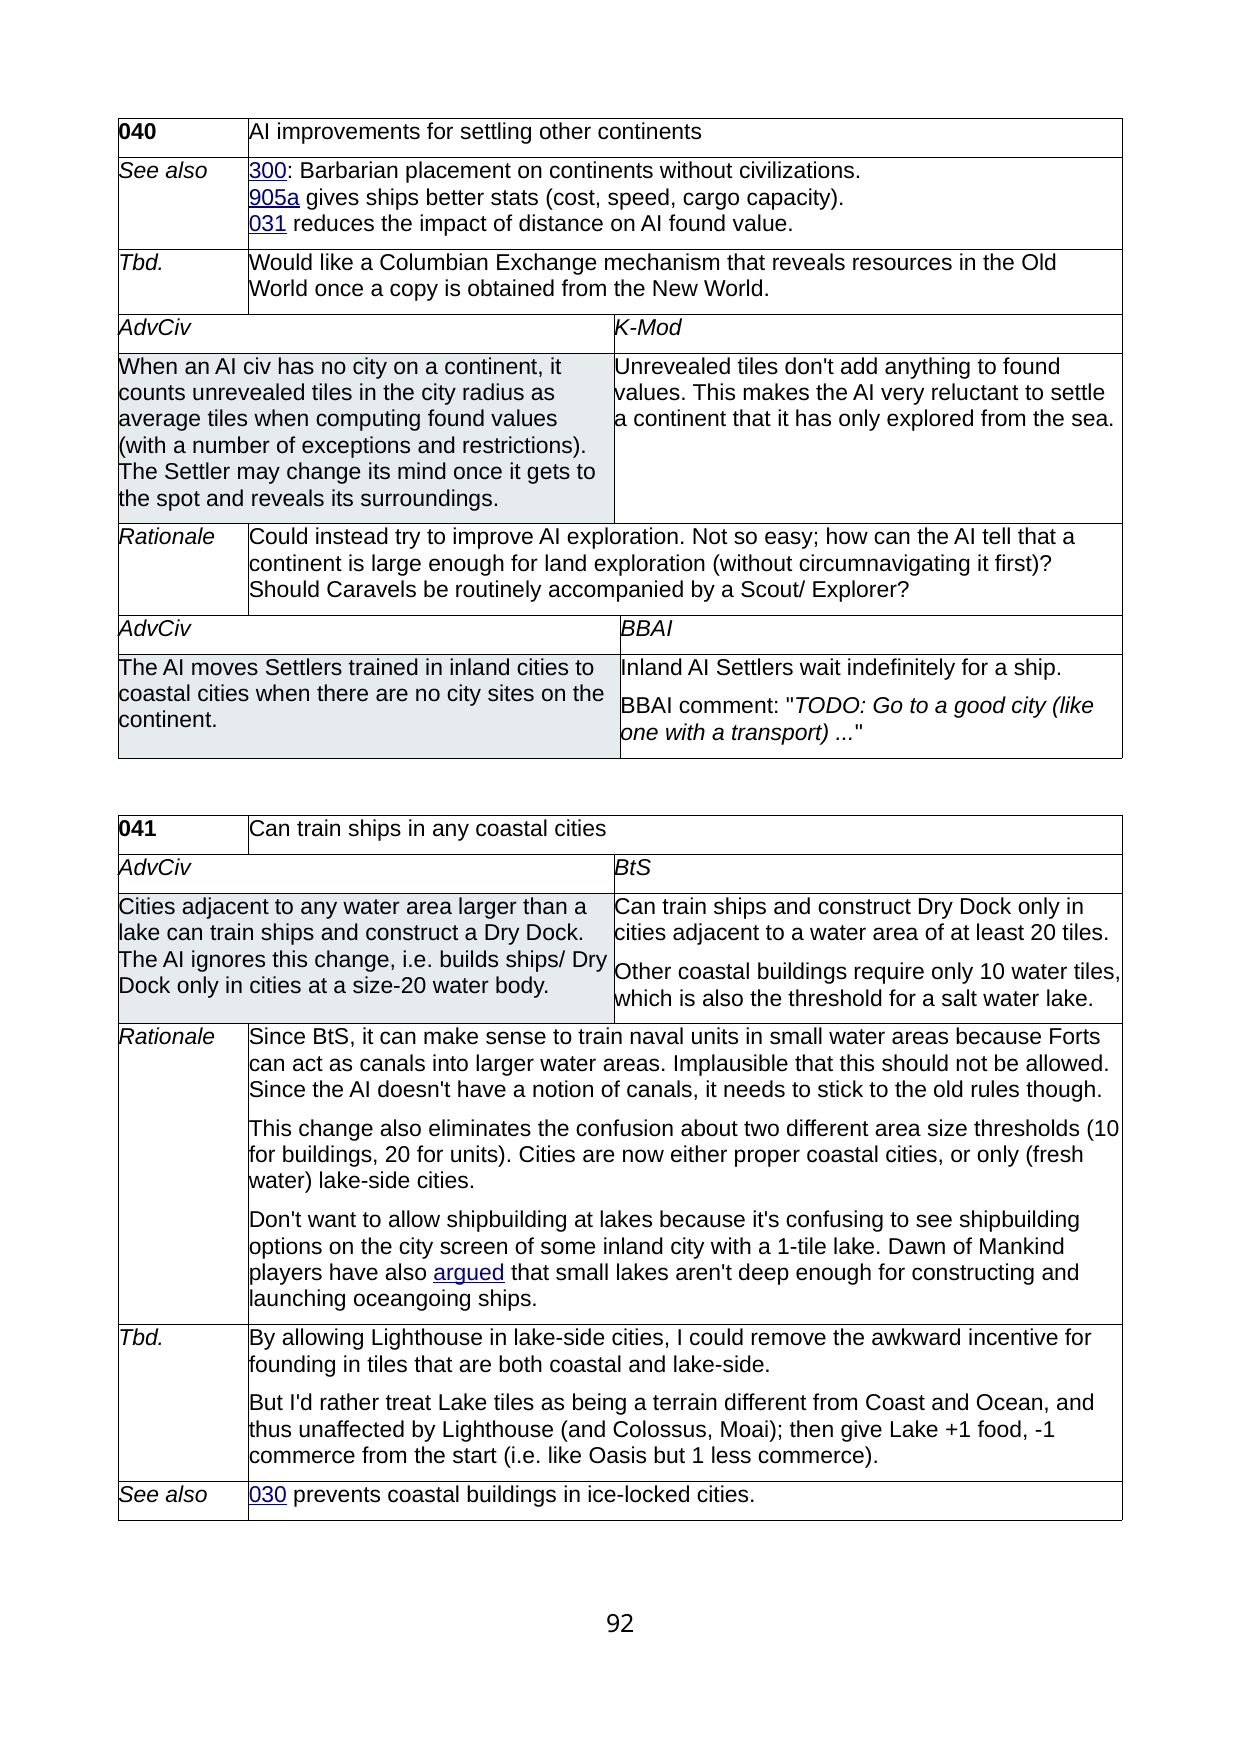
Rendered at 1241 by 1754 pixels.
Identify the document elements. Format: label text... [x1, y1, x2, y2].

table_header Can train ships in any coastal cities [249, 816, 1122, 854]
table_header 041 [119, 816, 248, 854]
table_cell 030 prevents coastal buildings in ice-locked cities. [249, 1482, 1122, 1519]
table_header AI improvements for settling other continents [249, 119, 1122, 157]
table_cell When an AI civ has no city on a continent, it counts unrevealed tiles in the city radius as average tiles when computing found values (with a number of exceptions and restrictions). The Settler may change its mind once it gets to the spot and reveals its surroundings. [119, 354, 614, 523]
table_header 040 [119, 119, 248, 157]
table_cell BtS [615, 855, 1122, 893]
table_cell See also [119, 158, 248, 248]
table_cell See also [119, 1482, 248, 1519]
table_cell By allowing Lighthouse in lake-side cities, I could remove the awkward incentive for founding in tiles that are both coastal and lake-side. But I'd rather treat Lake tiles as being a terrain different from Coast and Ocean, and thus unaffected by Lighthouse (and Colossus, Moai); then give Lake +1 food, -1 commerce from the start (i.e. like Oasis but 1 less commerce). [249, 1325, 1122, 1481]
table_cell BBAI [621, 616, 1122, 654]
table_cell AdvCiv [119, 616, 620, 654]
table_cell AdvCiv [119, 855, 614, 893]
table_cell The AI moves Settlers trained in inland cities to coastal cities when there are no city sites on the continent. [119, 655, 620, 758]
table_cell Tbd. [119, 250, 248, 314]
table_cell Would like a Columbian Exchange mechanism that reveals resources in the Old World once a copy is obtained from the New World. [249, 250, 1122, 314]
table_cell Tbd. [119, 1325, 248, 1481]
table_cell 300: Barbarian placement on continents without civilizations. 905a gives ships better stats (cost, speed, cargo capacity). 031 reduces the impact of distance on AI found value. [249, 158, 1122, 248]
table_cell AdvCiv [119, 315, 614, 353]
table_cell Inland AI Settlers wait indefinitely for a ship. BBAI comment: "TODO: Go to a good city (like one with a transport) ..." [621, 655, 1122, 758]
table_cell Can train ships and construct Dry Dock only in cities adjacent to a water area of at least 20 tiles. Other coastal buildings require only 10 water tiles, which is also the threshold for a salt water lake. [615, 894, 1122, 1023]
table_cell Unrevealed tiles don't add anything to found values. This makes the AI very reluctant to settle a continent that it has only explored from the sea. [615, 354, 1122, 523]
table_cell K-Mod [615, 315, 1122, 353]
table_cell Cities adjacent to any water area larger than a lake can train ships and construct a Dry Dock. The AI ignores this change, i.e. builds ships/ Dry Dock only in cities at a size-20 water body. [119, 894, 614, 1023]
table_cell Rationale [119, 524, 248, 615]
table_cell Could instead try to improve AI exploration. Not so easy; how can the AI tell that a continent is large enough for land exploration (without circumnavigating it first)? Should Caravels be routinely accompanied by a Scout/ Explorer? [249, 524, 1122, 615]
table_cell Rationale [119, 1024, 248, 1324]
table_cell Since BtS, it can make sense to train naval units in small water areas because Forts can act as canals into larger water areas. Implausible that this should not be allowed. Since the AI doesn't have a notion of canals, it needs to stick to the old rules though. This change also eliminates the confusion about two different area size thresholds (10 for buildings, 20 for units). Cities are now either proper coastal cities, or only (fresh water) lake-side cities. Don't want to allow shipbuilding at lakes because it's confusing to see shipbuilding options on the city screen of some inland city with a 1-tile lake. Dawn of Mankind players have also argued that small lakes aren't deep enough for constructing and launching oceangoing ships. [249, 1024, 1122, 1324]
